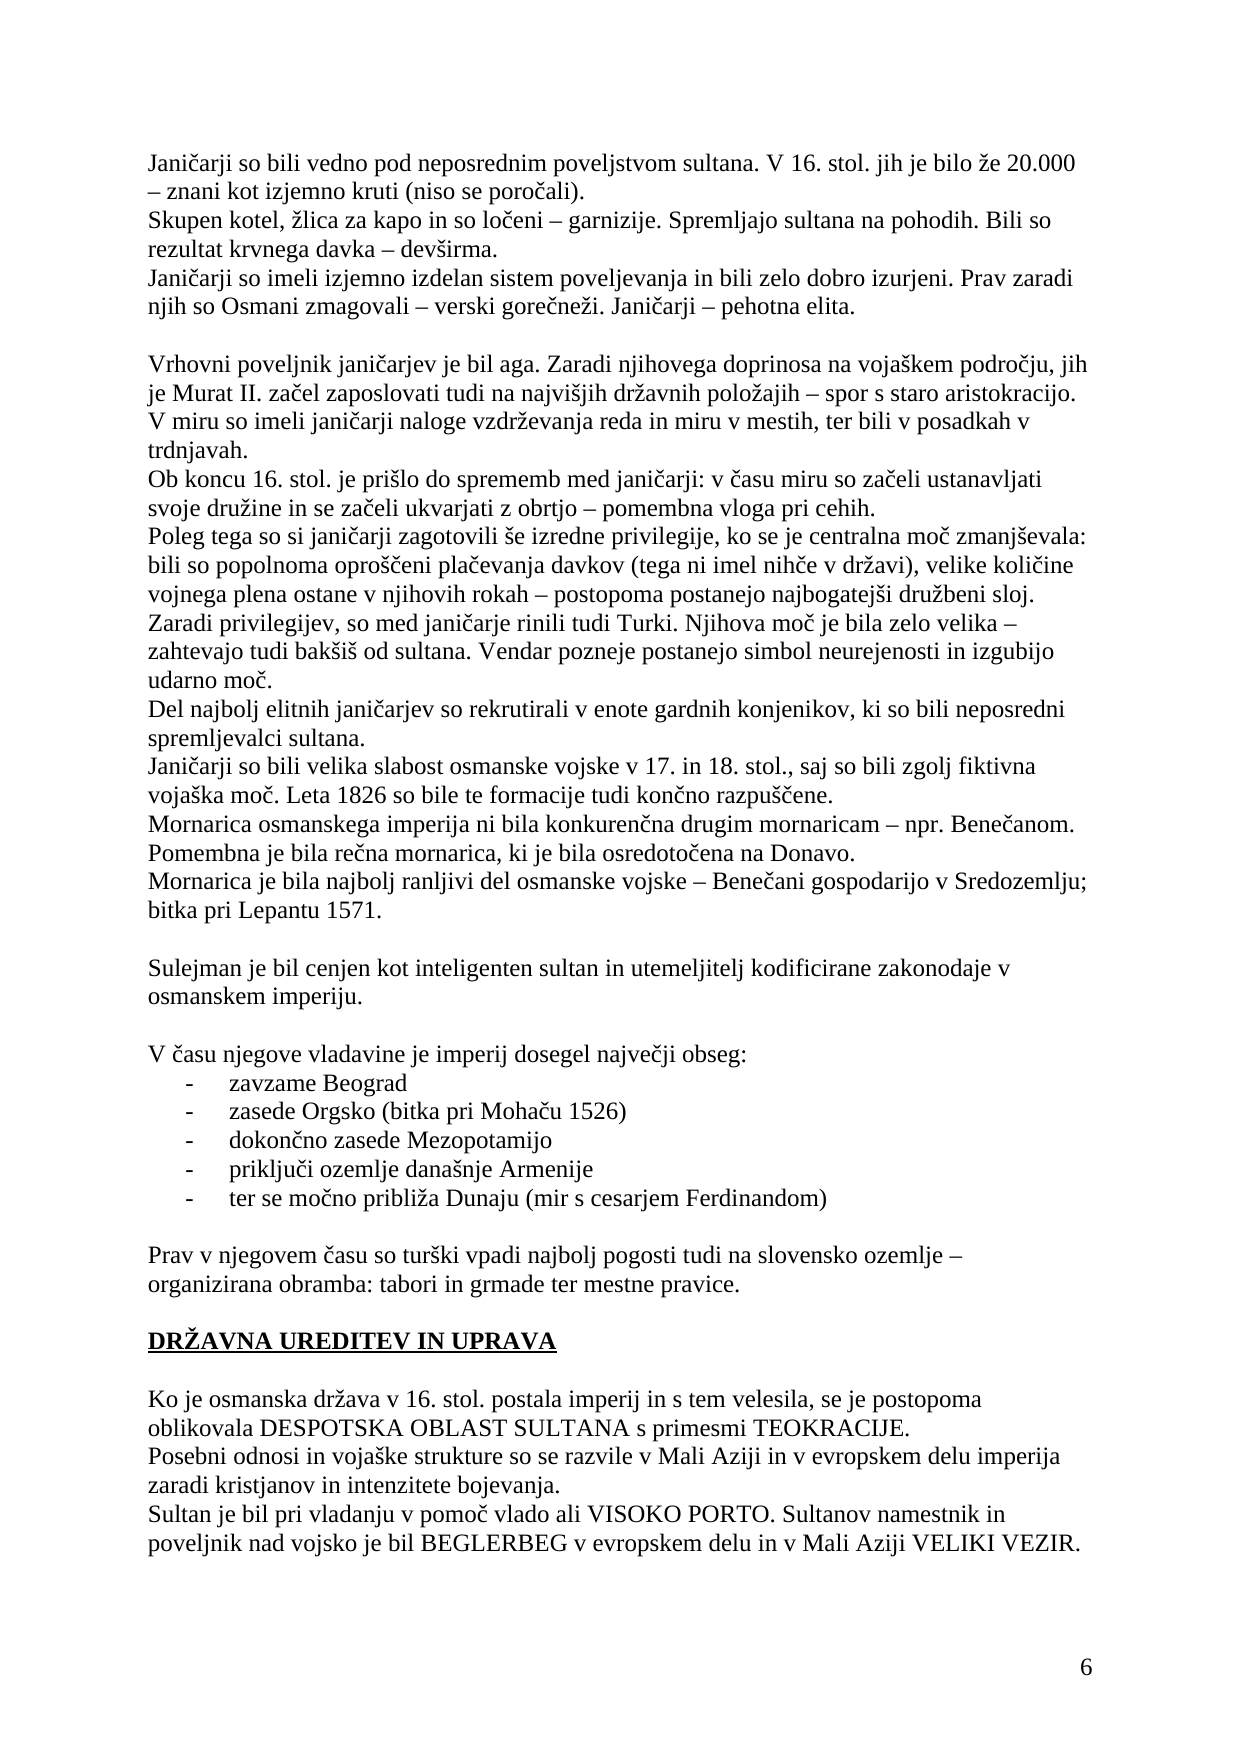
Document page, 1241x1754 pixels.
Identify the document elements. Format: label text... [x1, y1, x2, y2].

text V času njegove vladavine je imperij dosegel največji obseg: [148, 1039, 1093, 1068]
text Skupen kotel, žlica za kapo in so ločeni – garnizije. Spremljajo sultana na pohodih. Bili so rezultat krvnega davka – devširma. [148, 205, 1093, 263]
text Vrhovni poveljnik janičarjev je bil aga. Zaradi njihovega doprinosa na vojaškem področju, jih je Murat II. začel zaposlovati tudi na najvišjih državnih položajih – spor s staro aristokracijo. [148, 349, 1093, 406]
text Sultan je bil pri vladanju v pomoč vlado ali VISOKO PORTO. Sultanov namestnik in poveljnik nad vojsko je bil BEGLERBEG v evropskem delu in v Mali Aziji VELIKI VEZIR. [148, 1499, 1093, 1556]
list zavzame Beograd [185, 1068, 1093, 1096]
text Posebni odnosi in vojaške strukture so se razvile v Mali Aziji in v evropskem delu imperija zaradi kristjanov in intenzitete bojevanja. [148, 1441, 1093, 1499]
text DRŽAVNA UREDITEV IN UPRAVA [148, 1326, 1093, 1355]
text Ob koncu 16. stol. je prišlo do sprememb med janičarji: v času miru so začeli ustanavljati svoje družine in se začeli ukvarjati z obrtjo – pomembna vloga pri cehih. [148, 464, 1093, 521]
text Mornarica je bila najbolj ranljivi del osmanske vojske – Benečani gospodarijo v Sredozemlju; bitka pri Lepantu 1571. [148, 866, 1093, 924]
list ter se močno približa Dunaju (mir s cesarjem Ferdinandom) [185, 1183, 1093, 1211]
text Del najbolj elitnih janičarjev so rekrutirali v enote gardnih konjenikov, ki so bili neposredni spremljevalci sultana. [148, 694, 1093, 751]
text Janičarji so imeli izjemno izdelan sistem poveljevanja in bili zelo dobro izurjeni. Prav zaradi njih so Osmani zmagovali – verski gorečneži. Janičarji – pehotna elita. [148, 263, 1093, 320]
text Prav v njegovem času so turški vpadi najbolj pogosti tudi na slovensko ozemlje – organizirana obramba: tabori in grmade ter mestne pravice. [148, 1240, 1093, 1298]
text Janičarji so bili velika slabost osmanske vojske v 17. in 18. stol., saj so bili zgolj fiktivna vojaška moč. Leta 1826 so bile te formacije tudi končno razpuščene. [148, 751, 1093, 809]
text V miru so imeli janičarji naloge vzdrževanja reda in miru v mestih, ter bili v posadkah v trdnjavah. [148, 406, 1093, 464]
text Ko je osmanska država v 16. stol. postala imperij in s tem velesila, se je postopoma oblikovala DESPOTSKA OBLAST SULTANA s primesmi TEOKRACIJE. [148, 1384, 1093, 1441]
list dokončno zasede Mezopotamijo [185, 1125, 1093, 1154]
list priključi ozemlje današnje Armenije [185, 1154, 1093, 1183]
text Poleg tega so si janičarji zagotovili še izredne privilegije, ko se je centralna moč zmanjševala: bili so popolnoma oproščeni plačevanja davkov (tega ni imel nihče v državi), velike količine vojnega plena ostane v njihovih rokah – postopoma postanejo najbogatejši družbeni sloj. [148, 521, 1093, 608]
text Mornarica osmanskega imperija ni bila konkurenčna drugim mornaricam – npr. Benečanom. Pomembna je bila rečna mornarica, ki je bila osredotočena na Donavo. [148, 809, 1093, 866]
list zasede Orgsko (bitka pri Mohaču 1526) [185, 1096, 1093, 1125]
text Janičarji so bili vedno pod neposrednim poveljstvom sultana. V 16. stol. jih je bilo že 20.000 – znani kot izjemno kruti (niso se poročali). [148, 148, 1093, 205]
text Sulejman je bil cenjen kot inteligenten sultan in utemeljitelj kodificirane zakonodaje v osmanskem imperiju. [148, 953, 1093, 1010]
text Zaradi privilegijev, so med janičarje rinili tudi Turki. Njihova moč je bila zelo velika – zahtevajo tudi bakšiš od sultana. Vendar pozneje postanejo simbol neurejenosti in izgubijo udarno moč. [148, 608, 1093, 694]
